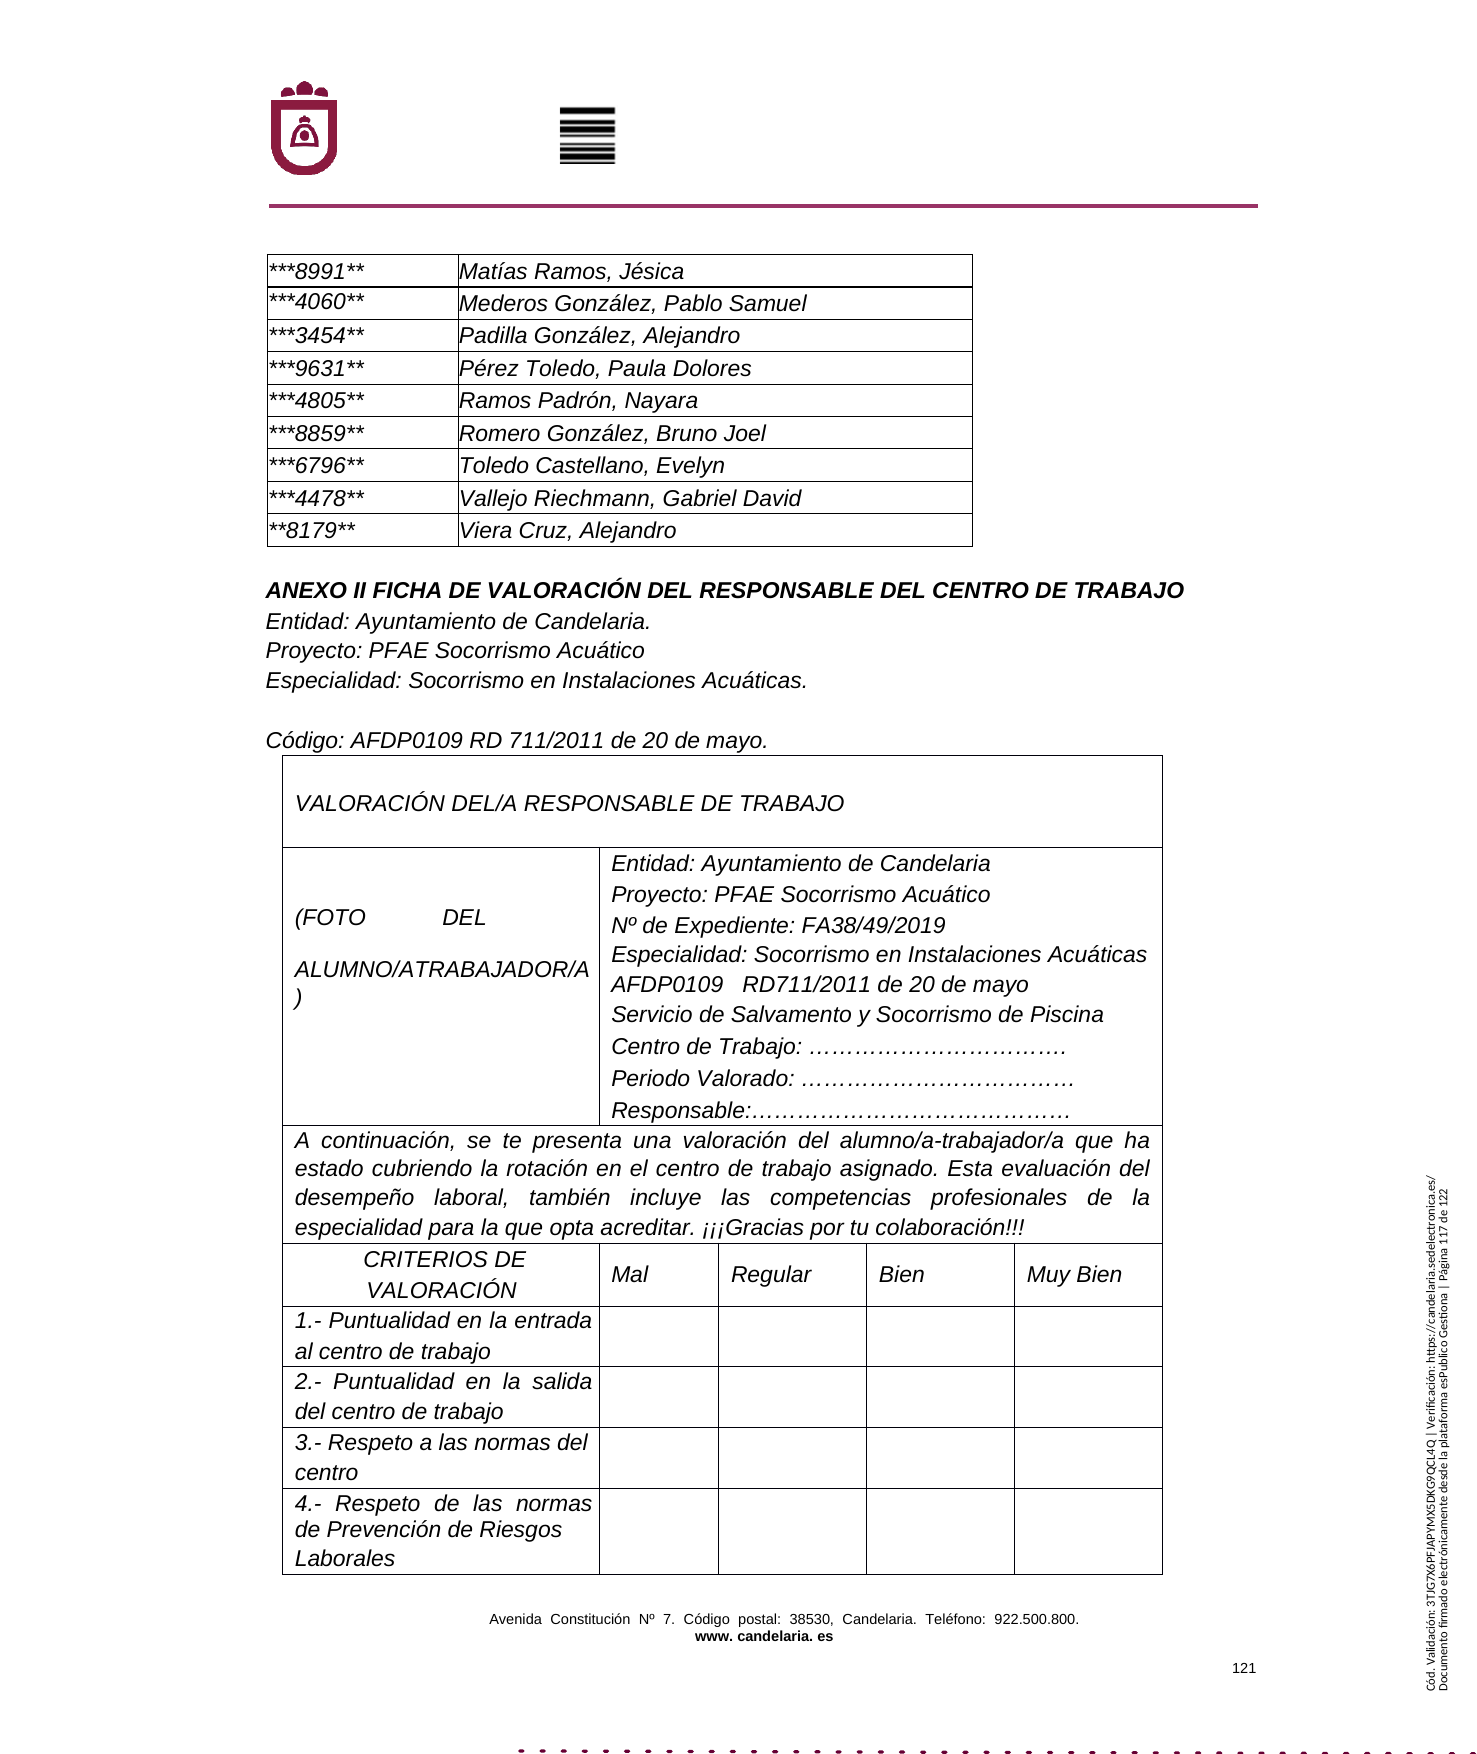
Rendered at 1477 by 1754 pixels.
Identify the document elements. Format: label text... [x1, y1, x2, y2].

table_cell Vallejo Riechmann, Gabriel David [459, 482, 972, 513]
table_cell [719, 1489, 866, 1574]
table_cell A continuación, se te presenta una valoración del alumno/a-trabajador/a que ha estado cubriendo la rotación en el centro de trabajo asignado. Esta evaluación del desempeño laboral, también incluye las competencias profesionales de la especialidad para la que opta acreditar. ¡¡¡Gracias por tu colaboración!!! [283, 1126, 1162, 1242]
table_cell [278, 1243, 282, 1306]
table_cell [719, 1307, 866, 1366]
table_cell 2.- Puntualidad en la salida del centro de trabajo [283, 1367, 599, 1427]
table_cell [1015, 1428, 1162, 1488]
table_cell [278, 1427, 282, 1488]
table_cell [867, 1489, 1014, 1574]
text Especialidad: Socorrismo en Instalaciones Acuáticas. [265, 665, 1263, 694]
table_cell [867, 1428, 1014, 1488]
table_cell [1015, 1367, 1162, 1427]
table_cell [867, 1307, 1014, 1366]
table_cell Pérez Toledo, Paula Dolores [459, 352, 972, 383]
table_cell ***4478** [268, 482, 458, 513]
table_cell [600, 1367, 718, 1427]
table_cell ***9631** [268, 352, 458, 383]
table_cell Bien [867, 1244, 1014, 1306]
table_cell Ramos Padrón, Nayara [459, 385, 972, 416]
table_cell 3.- Respeto a las normas del centro [283, 1428, 599, 1488]
table_cell CRITERIOS DE VALORACIÓN [283, 1244, 599, 1306]
table_cell [719, 1428, 866, 1488]
table_cell [1015, 1307, 1162, 1366]
table_cell 1.- Puntualidad en la entrada al centro de trabajo [283, 1307, 599, 1366]
table_cell [600, 1489, 718, 1574]
table_cell [278, 1366, 282, 1427]
table_cell [1015, 1489, 1162, 1574]
table_cell ***6796** [268, 449, 458, 481]
table_cell Viera Cruz, Alejandro [459, 514, 972, 546]
table_cell Muy Bien [1015, 1244, 1162, 1306]
text Código: AFDP0109 RD 711/2011 de 20 de mayo. [265, 726, 1263, 754]
table_cell ***4060** [268, 288, 458, 319]
table_cell [867, 1367, 1014, 1427]
table_cell [600, 1307, 718, 1366]
table_cell Toledo Castellano, Evelyn [459, 449, 972, 481]
text Entidad: Ayuntamiento de Candelaria. [265, 606, 1263, 634]
table_cell Regular [719, 1244, 866, 1306]
table_cell [278, 847, 282, 1125]
table_cell Mal [600, 1244, 718, 1306]
table_header [278, 755, 282, 847]
table_cell [278, 1488, 282, 1574]
table_cell [278, 1125, 282, 1242]
table_cell ***3454** [268, 320, 458, 351]
subtitle ANEXO II FICHA DE VALORACIÓN DEL RESPONSABLE DEL CENTRO DE TRABAJO [265, 575, 1264, 603]
table_cell Matías Ramos, Jésica [459, 255, 972, 286]
table_cell (FOTO DEL ALUMNO/ATRABAJADOR/A) [283, 848, 599, 1125]
table_cell Romero González, Bruno Joel [459, 417, 972, 448]
table_header VALORACIÓN DEL/A RESPONSABLE DE TRABAJO [283, 756, 1162, 847]
table_cell [719, 1367, 866, 1427]
table_cell Mederos González, Pablo Samuel [459, 288, 972, 319]
table_cell 4.- Respeto de las normas de Prevención de Riesgos Laborales [283, 1489, 599, 1574]
table_cell ***8991** [268, 255, 458, 286]
table_cell [600, 1428, 718, 1488]
table_cell ***4805** [268, 385, 458, 416]
text Proyecto: PFAE Socorrismo Acuático [265, 635, 1263, 664]
table_cell Entidad: Ayuntamiento de Candelaria Proyecto: PFAE Socorrismo Acuático Nº de Expediente: FA38/49/2019 Especialidad: Socorrismo en Instalaciones Acuáticas AFDP0109 RD711/2011 de 20 de mayo Servicio de Salvamento y Socorrismo de Piscina Centro de Trabajo: ……………………………. Periodo Valorado: ……………………………… Responsable:…………………………………… [600, 848, 1162, 1125]
table_cell ***8859** [268, 417, 458, 448]
table_cell Padilla González, Alejandro [459, 320, 972, 351]
table_cell [278, 1306, 282, 1366]
table_cell **8179** [268, 514, 458, 546]
